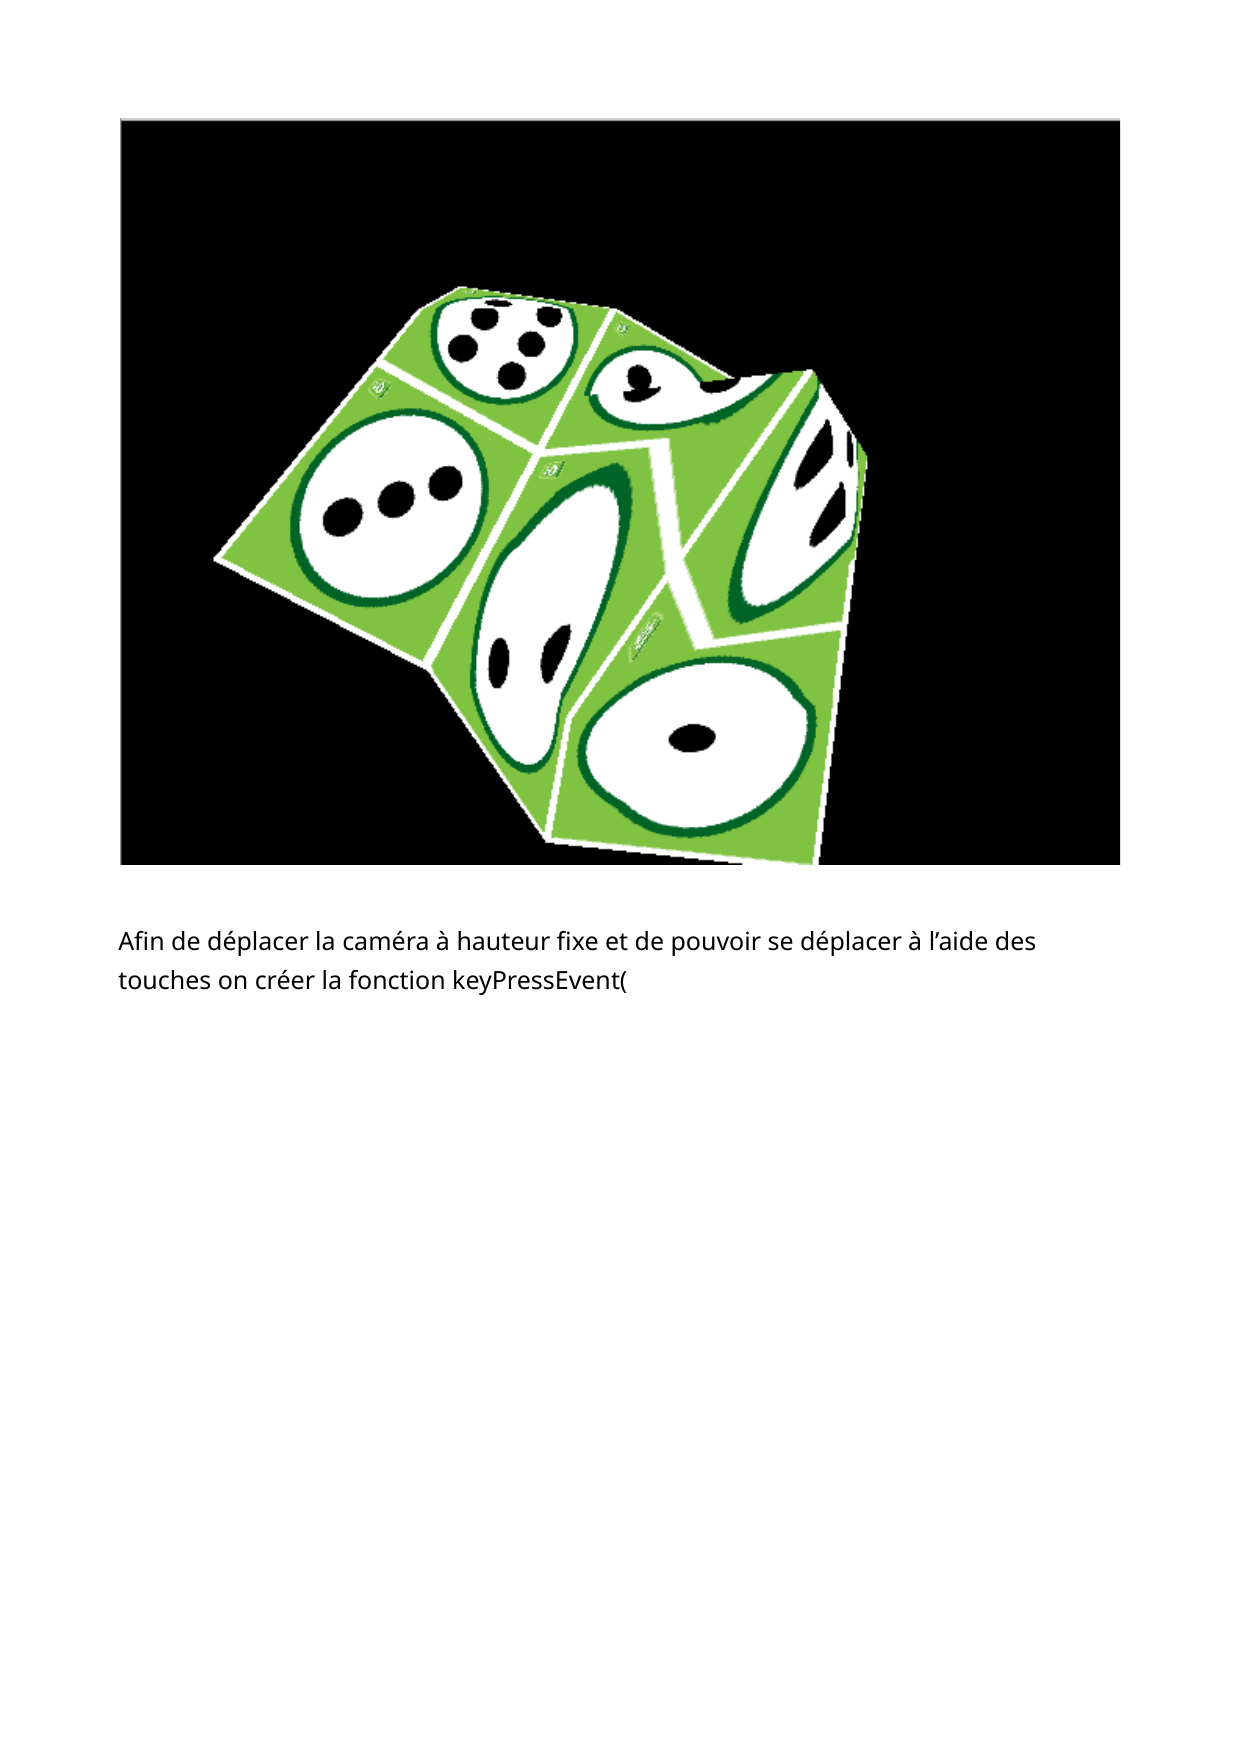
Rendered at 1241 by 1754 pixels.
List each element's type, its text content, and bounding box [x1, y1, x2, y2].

text Afin de déplacer la caméra à hauteur fixe et de pouvoir se déplacer à l’aide des touches on créer la fonction keyPressEvent( [118, 924, 1122, 997]
picture [120, 118, 1121, 865]
